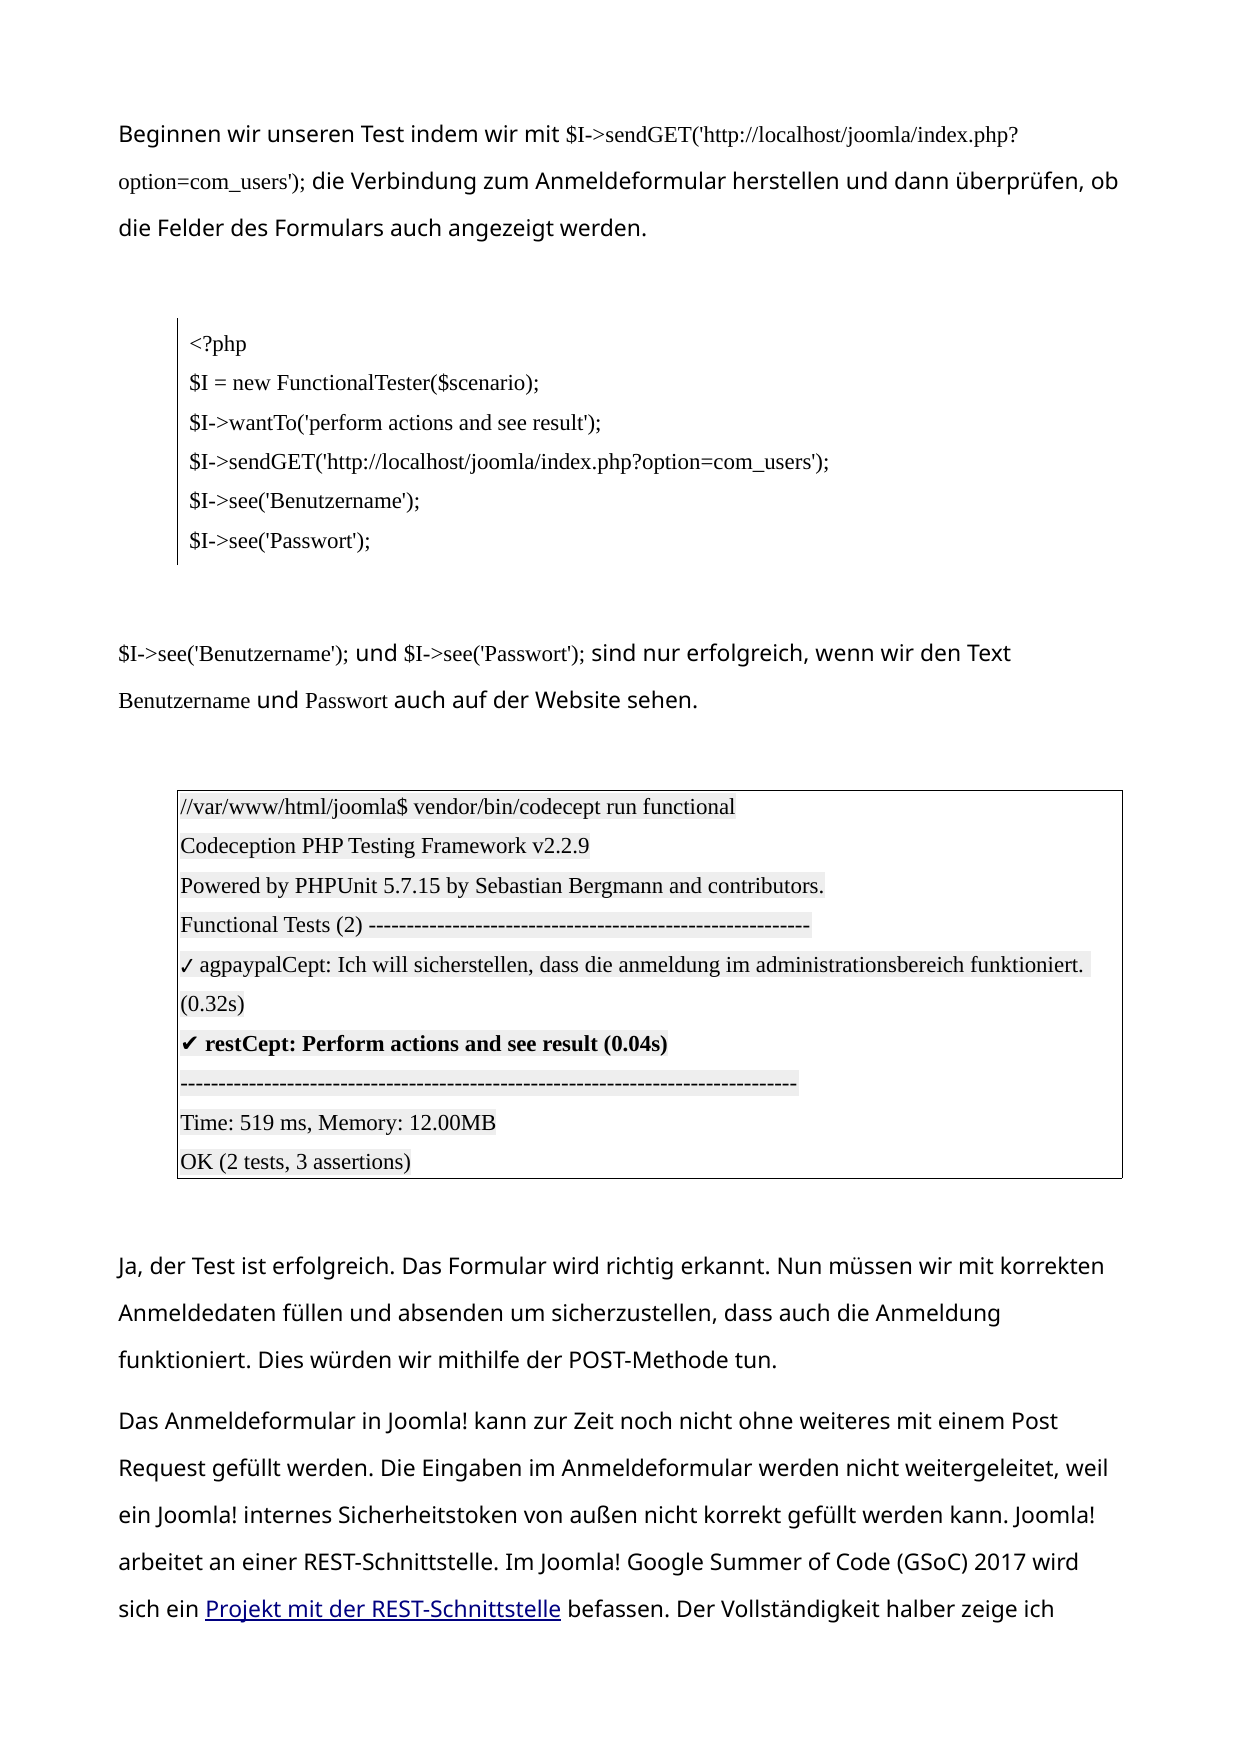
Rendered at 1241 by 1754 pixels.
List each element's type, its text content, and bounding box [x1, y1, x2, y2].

text Beginnen wir unseren Test indem wir mit $I->sendGET('http://localhost/joomla/index.php?option=com_users'); die Verbindung zum Anmeldeformular herstellen und dann überprüfen, ob die Felder des Formulars auch angezeigt werden. [118, 118, 1122, 243]
text <?php $I = new FunctionalTester($scenario); $I->wantTo('perform actions and see result'); $I->sendGET('http://localhost/joomla/index.php?option=com_users'); $I->see('Benutzername'); $I->see('Passwort'); [178, 318, 1122, 565]
text $I->see('Benutzername'); und $I->see('Passwort'); sind nur erfolgreich, wenn wir den Text Benutzername und Passwort auch auf der Website sehen. [118, 637, 1122, 715]
text Das Anmeldeformular in Joomla! kann zur Zeit noch nicht ohne weiteres mit einem Post Request gefüllt werden. Die Eingaben im Anmeldeformular werden nicht weitergeleitet, weil ein Joomla! internes Sicherheitstoken von außen nicht korrekt gefüllt werden kann. Joomla! arbeitet an einer REST-Schnittstelle. Im Joomla! Google Summer of Code (GSoC) 2017 wird sich ein Projekt mit der REST-Schnittstelle befassen. Der Vollständigkeit halber zeige ich [118, 1405, 1122, 1624]
text //var/www/html/joomla$ vendor/bin/codecept run functional Codeception PHP Testing Framework v2.2.9 Powered by PHPUnit 5.7.15 by Sebastian Bergmann and contributors. Functional Tests (2) ---------------------------------------------------------- ✔ agpaypalCept: Ich will sicherstellen, dass die anmeldung im administrationsbereich funktioniert. (0.32s) ✔ restCept: Perform actions and see result (0.04s) --------------------------------------------------------------------------------- Time: 519 ms, Memory: 12.00MB OK (2 tests, 3 assertions) [178, 791, 1122, 1178]
text Ja, der Test ist erfolgreich. Das Formular wird richtig erkannt. Nun müssen wir mit korrekten Anmeldedaten füllen und absenden um sicherzustellen, dass auch die Anmeldung funktioniert. Dies würden wir mithilfe der POST-Methode tun. [118, 1250, 1122, 1375]
